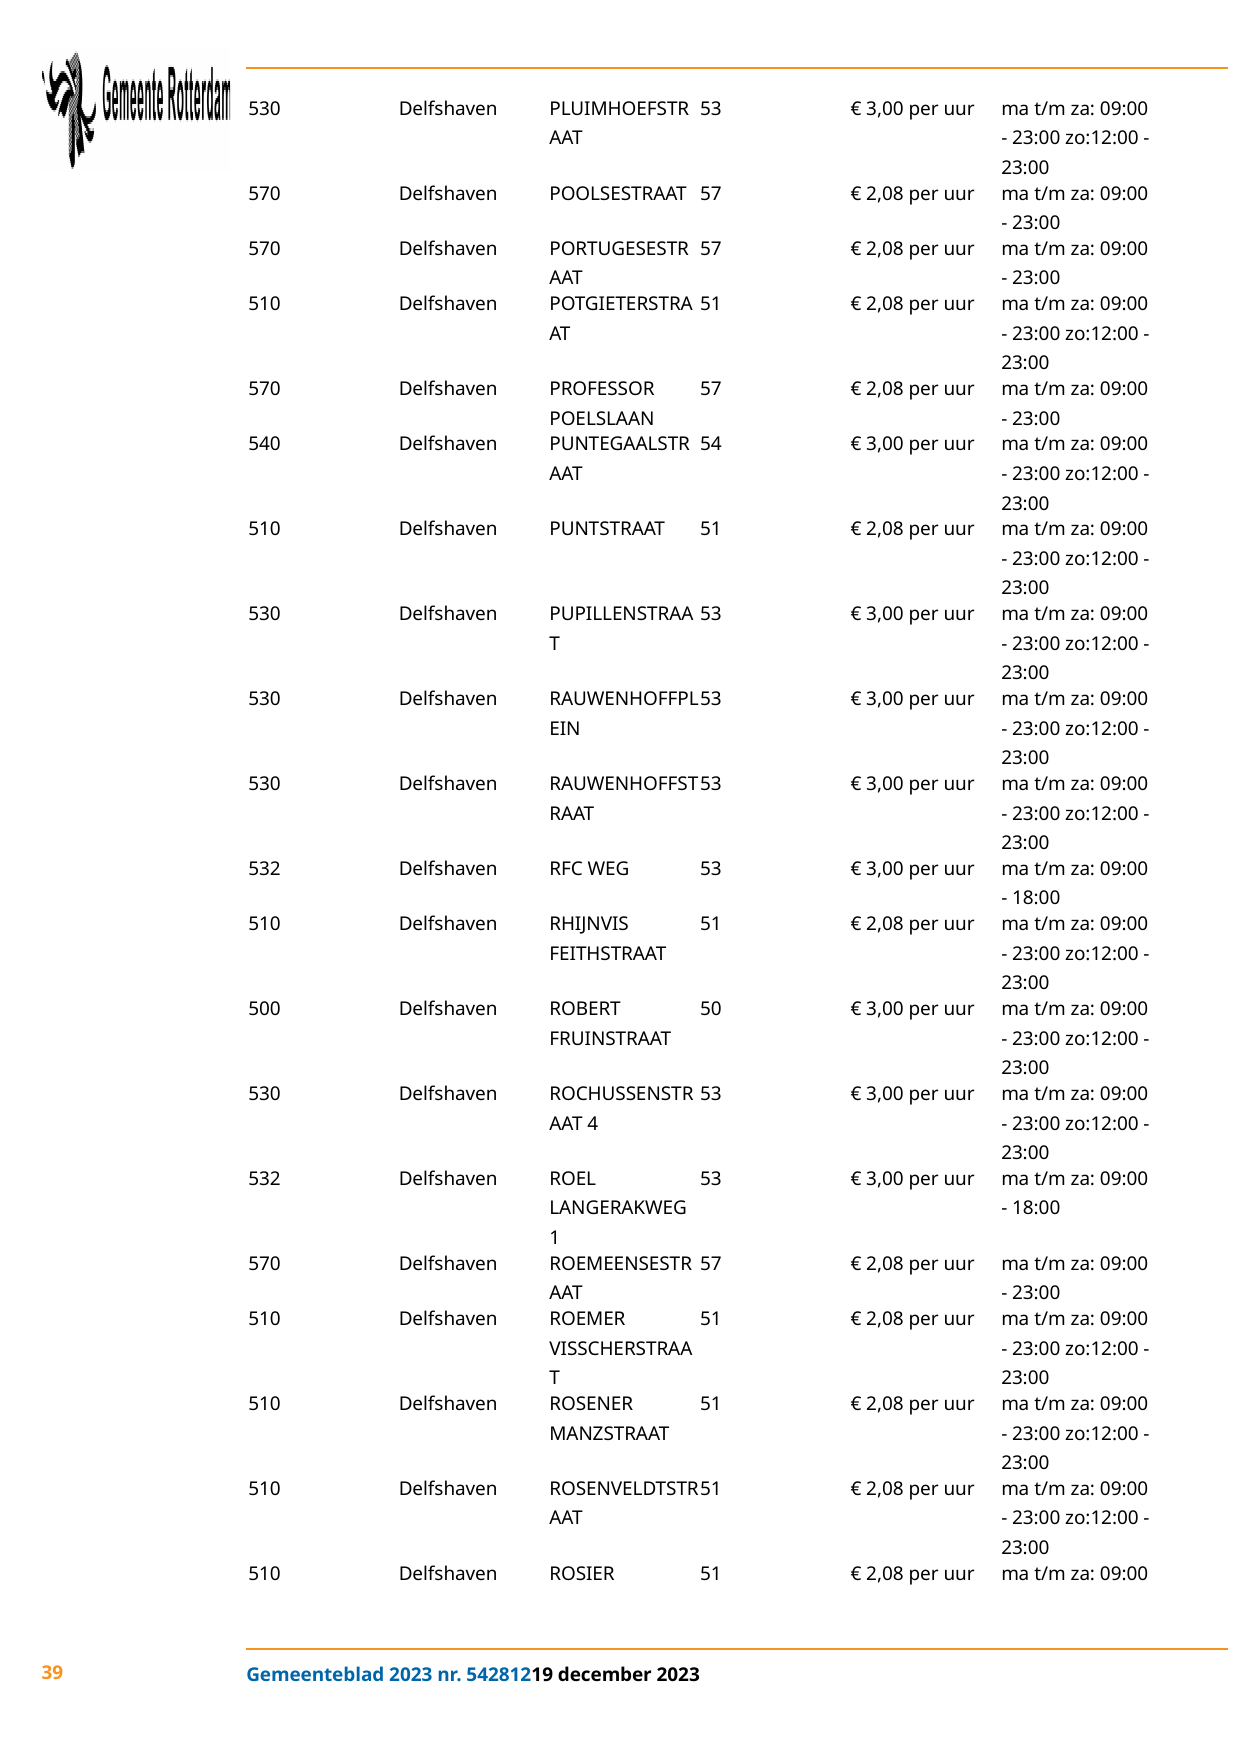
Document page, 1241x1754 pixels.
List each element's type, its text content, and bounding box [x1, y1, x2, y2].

table_cell 57 [700, 1250, 850, 1305]
table_cell ROEMER VISSCHERSTRAAT [549, 1305, 700, 1390]
table_cell ROCHUSSENSTRAAT 4 [549, 1080, 700, 1165]
table_cell ma t/m za: 09:00 - 23:00 zo:12:00 - 23:00 [1001, 995, 1152, 1080]
table_cell PORTUGESESTRAAT [549, 235, 700, 290]
table_cell Delfshaven [399, 1165, 549, 1250]
table_cell 570 [248, 235, 398, 290]
table_cell Delfshaven [399, 1305, 549, 1390]
table_cell POOLSESTRAAT [549, 180, 700, 235]
table_cell ma t/m za: 09:00 - 23:00 zo:12:00 - 23:00 [1001, 95, 1152, 180]
table_cell € 2,08 per uur [850, 910, 1001, 995]
table_cell ma t/m za: 09:00 - 23:00 zo:12:00 - 23:00 [1001, 431, 1152, 515]
table_cell 53 [700, 95, 850, 180]
table_cell 53 [700, 1080, 850, 1165]
picture [41, 47, 231, 172]
table_cell Delfshaven [399, 770, 549, 855]
table_cell ma t/m za: 09:00 - 23:00 zo:12:00 - 23:00 [1001, 290, 1152, 375]
table_cell ma t/m za: 09:00 - 23:00 zo:12:00 - 23:00 [1001, 770, 1152, 855]
table_cell 51 [700, 910, 850, 995]
table_cell RFC WEG [549, 855, 700, 910]
table_cell ma t/m za: 09:00 - 23:00 [1001, 180, 1152, 235]
table_cell ROSENER MANZSTRAAT [549, 1390, 700, 1475]
table_cell ma t/m za: 09:00 - 18:00 [1001, 1165, 1152, 1250]
table_cell 530 [248, 95, 398, 180]
table_cell € 2,08 per uur [850, 375, 1001, 431]
table_cell PUNTEGAALSTRAAT [549, 431, 700, 515]
table_cell Delfshaven [399, 375, 549, 431]
table_cell 53 [700, 1165, 850, 1250]
table_cell 540 [248, 431, 398, 515]
table_cell 570 [248, 375, 398, 431]
table_cell Delfshaven [399, 1250, 549, 1305]
table_cell € 2,08 per uur [850, 290, 1001, 375]
table_cell 510 [248, 290, 398, 375]
table_cell 510 [248, 910, 398, 995]
table_cell ma t/m za: 09:00 - 23:00 [1001, 375, 1152, 431]
table_cell 50 [700, 995, 850, 1080]
table_cell € 2,08 per uur [850, 1250, 1001, 1305]
table_cell 530 [248, 600, 398, 685]
table_cell RAUWENHOFFPLEIN [549, 685, 700, 770]
table_cell € 3,00 per uur [850, 855, 1001, 910]
table_cell 570 [248, 180, 398, 235]
table_cell 57 [700, 375, 850, 431]
table_cell PROFESSOR POELSLAAN [549, 375, 700, 431]
table_cell 532 [248, 1165, 398, 1250]
table_cell € 3,00 per uur [850, 1165, 1001, 1250]
table_cell Delfshaven [399, 1080, 549, 1165]
table_cell Delfshaven [399, 855, 549, 910]
table_cell ROBERT FRUINSTRAAT [549, 995, 700, 1080]
table_cell Delfshaven [399, 235, 549, 290]
table_cell ma t/m za: 09:00 - 23:00 zo:12:00 - 23:00 [1001, 1475, 1152, 1560]
table_cell ma t/m za: 09:00 - 23:00 [1001, 1250, 1152, 1305]
table_cell Delfshaven [399, 910, 549, 995]
table_cell € 3,00 per uur [850, 995, 1001, 1080]
table_cell 510 [248, 1560, 398, 1586]
table_cell Delfshaven [399, 600, 549, 685]
table_cell 530 [248, 1080, 398, 1165]
table_cell ma t/m za: 09:00 - 18:00 [1001, 855, 1152, 910]
table_cell 51 [700, 290, 850, 375]
table_cell PUNTSTRAAT [549, 515, 700, 600]
table_cell PLUIMHOEFSTRAAT [549, 95, 700, 180]
table_cell 53 [700, 855, 850, 910]
table_cell € 3,00 per uur [850, 431, 1001, 515]
table_cell POTGIETERSTRAAT [549, 290, 700, 375]
table_cell PUPILLENSTRAAT [549, 600, 700, 685]
table_cell Delfshaven [399, 995, 549, 1080]
table_cell 53 [700, 685, 850, 770]
table_cell ma t/m za: 09:00 - 23:00 [1001, 235, 1152, 290]
table_cell € 2,08 per uur [850, 180, 1001, 235]
table_cell ma t/m za: 09:00 [1001, 1560, 1152, 1586]
table_cell ma t/m za: 09:00 - 23:00 zo:12:00 - 23:00 [1001, 685, 1152, 770]
table_cell Delfshaven [399, 1560, 549, 1586]
table_cell 57 [700, 180, 850, 235]
table_cell ma t/m za: 09:00 - 23:00 zo:12:00 - 23:00 [1001, 910, 1152, 995]
table_cell Delfshaven [399, 95, 549, 180]
table_cell 510 [248, 1475, 398, 1560]
table_cell ma t/m za: 09:00 - 23:00 zo:12:00 - 23:00 [1001, 1080, 1152, 1165]
table_cell 51 [700, 1390, 850, 1475]
table_cell 500 [248, 995, 398, 1080]
table_cell RAUWENHOFFSTRAAT [549, 770, 700, 855]
table_cell ma t/m za: 09:00 - 23:00 zo:12:00 - 23:00 [1001, 1390, 1152, 1475]
table_cell ROSENVELDTSTRAAT [549, 1475, 700, 1560]
table_cell 51 [700, 1305, 850, 1390]
table_cell 510 [248, 1390, 398, 1475]
table_cell € 3,00 per uur [850, 685, 1001, 770]
table_cell 570 [248, 1250, 398, 1305]
table_cell 510 [248, 1305, 398, 1390]
table_cell 530 [248, 770, 398, 855]
table_cell ma t/m za: 09:00 - 23:00 zo:12:00 - 23:00 [1001, 515, 1152, 600]
table_cell 54 [700, 431, 850, 515]
table_cell 532 [248, 855, 398, 910]
table_cell 53 [700, 770, 850, 855]
table_cell Delfshaven [399, 685, 549, 770]
table_cell 53 [700, 600, 850, 685]
table_cell € 2,08 per uur [850, 1560, 1001, 1586]
table_cell 57 [700, 235, 850, 290]
table_cell € 3,00 per uur [850, 770, 1001, 855]
table_cell 510 [248, 515, 398, 600]
table_cell Delfshaven [399, 431, 549, 515]
table_cell 51 [700, 1560, 850, 1586]
table_cell 530 [248, 685, 398, 770]
table_cell € 2,08 per uur [850, 1475, 1001, 1560]
table_cell ROSIER [549, 1560, 700, 1586]
table_cell € 3,00 per uur [850, 1080, 1001, 1165]
table_cell Delfshaven [399, 290, 549, 375]
table_cell ROEMEENSESTRAAT [549, 1250, 700, 1305]
table_cell ROEL LANGERAKWEG 1 [549, 1165, 700, 1250]
table_cell Delfshaven [399, 1390, 549, 1475]
table_cell € 2,08 per uur [850, 235, 1001, 290]
table_cell € 2,08 per uur [850, 1305, 1001, 1390]
table_cell ma t/m za: 09:00 - 23:00 zo:12:00 - 23:00 [1001, 600, 1152, 685]
table_cell 51 [700, 1475, 850, 1560]
table_cell Delfshaven [399, 180, 549, 235]
table_cell € 3,00 per uur [850, 600, 1001, 685]
table_cell RHIJNVIS FEITHSTRAAT [549, 910, 700, 995]
table_cell € 2,08 per uur [850, 515, 1001, 600]
table_cell 51 [700, 515, 850, 600]
table_cell € 2,08 per uur [850, 1390, 1001, 1475]
table_cell Delfshaven [399, 515, 549, 600]
table_cell ma t/m za: 09:00 - 23:00 zo:12:00 - 23:00 [1001, 1305, 1152, 1390]
table_cell € 3,00 per uur [850, 95, 1001, 180]
table_cell Delfshaven [399, 1475, 549, 1560]
